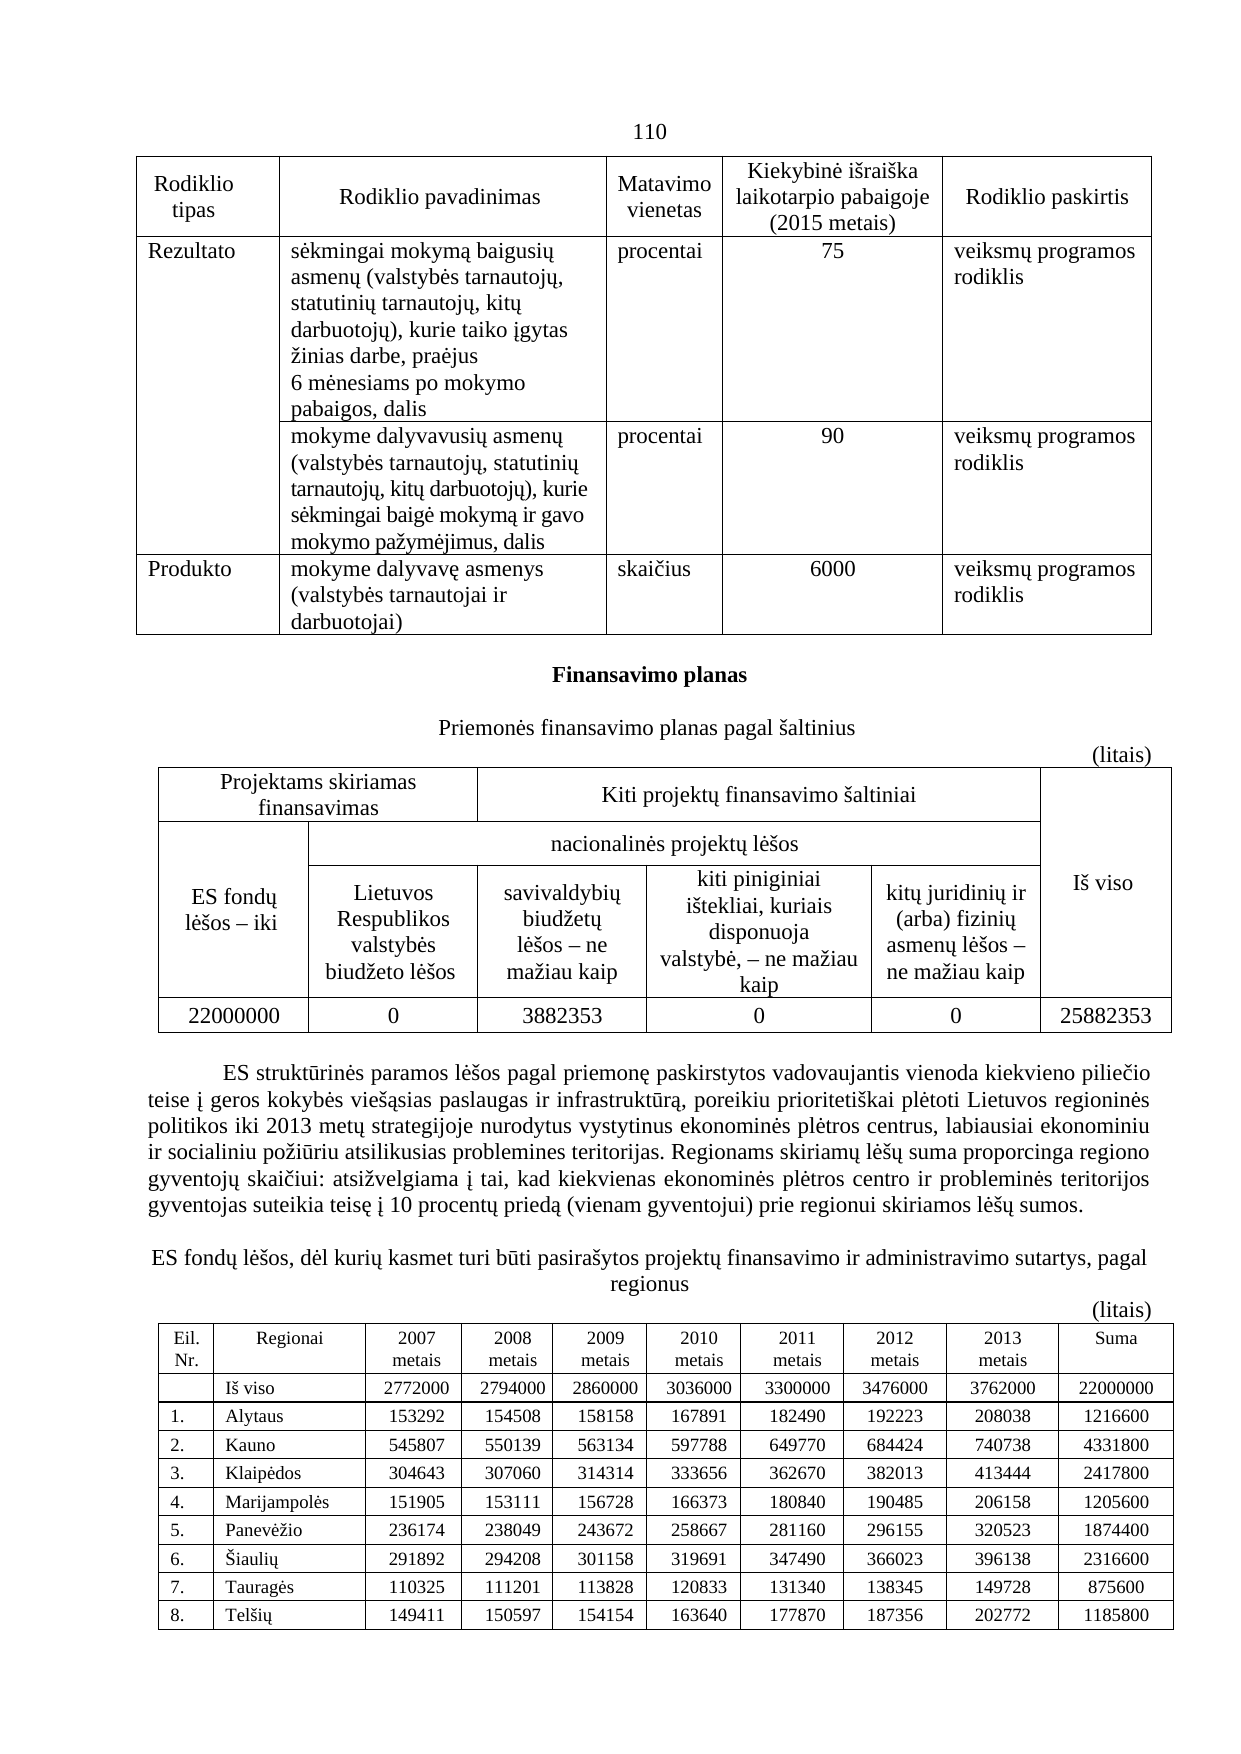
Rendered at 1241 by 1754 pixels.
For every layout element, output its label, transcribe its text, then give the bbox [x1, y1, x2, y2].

table_cell nacionalinės projektų lėšos [309, 822, 1040, 864]
table_cell 5. [159, 1516, 213, 1543]
text Priemonės finansavimo planas pagal šaltinius [148, 714, 1152, 741]
table_cell 3882353 [478, 998, 646, 1032]
table_cell 1. [159, 1403, 213, 1430]
table_cell 177870 [741, 1601, 843, 1629]
table_cell 149411 [366, 1601, 461, 1629]
table_cell 154508 [462, 1403, 552, 1430]
table_cell 187356 [844, 1601, 946, 1629]
table_cell 22000000 [159, 998, 308, 1032]
table_cell 649770 [741, 1431, 843, 1458]
table_cell 120833 [647, 1573, 740, 1600]
table_cell 151905 [366, 1488, 461, 1515]
table_cell mokyme dalyvavusių asmenų (valstybės tarnautojų, statutinių tarnautojų, kitų darbuotojų), kurie sėkmingai baigė mokymą ir gavo mokymo pažymėjimus, dalis [280, 422, 606, 554]
table_cell 202772 [947, 1601, 1058, 1629]
table_cell 320523 [947, 1516, 1058, 1543]
table_header Projektams skiriamas finansavimas [159, 768, 477, 821]
table_cell 75 [723, 237, 942, 421]
table_cell Panevėžio [214, 1516, 365, 1543]
text (litais) [148, 741, 1152, 767]
table_cell 158158 [553, 1403, 646, 1430]
table_cell 684424 [844, 1431, 946, 1458]
table_cell 304643 [366, 1459, 461, 1487]
table_cell 8. [159, 1601, 213, 1629]
table_cell 6. [159, 1545, 213, 1572]
table_cell 413444 [947, 1459, 1058, 1487]
text ES fondų lėšos, dėl kurių kasmet turi būti pasirašytos projektų finansavimo ir administravimo sutartys, pagal regionus [148, 1244, 1152, 1297]
table_header Kiekybinė išraiška laikotarpio pabaigoje (2015 metais) [723, 157, 942, 236]
table_cell 167891 [647, 1403, 740, 1430]
table_cell 382013 [844, 1459, 946, 1487]
table_cell [159, 1374, 213, 1401]
table_cell Rezultato [137, 237, 279, 554]
table_cell 3036000 [647, 1374, 740, 1401]
text ES struktūrinės paramos lėšos pagal priemonę paskirstytos vadovaujantis vienoda kiekvieno piliečio teise į geros kokybės viešąsias paslaugas ir infrastruktūrą, poreikiu prioritetiškai plėtoti Lietuvos regioninės politikos iki 2013 metų strategijoje nurodytus vystytinus ekonominės plėtros centrus, labiausiai ekonominiu ir socialiniu požiūriu atsilikusias problemines teritorijas. Regionams skiriamų lėšų suma proporcinga regiono gyventojų skaičiui: atsižvelgiama į tai, kad kiekvienas ekonominės plėtros centro ir probleminės teritorijos gyventojas suteikia teisę į 10 procentų priedą (vienam gyventojui) prie regionui skiriamos lėšų sumos. [148, 1059, 1152, 1217]
table_cell 154154 [553, 1601, 646, 1629]
table_cell sėkmingai mokymą baigusių asmenų (valstybės tarnautojų, statutinių tarnautojų, kitų darbuotojų), kurie taiko įgytas žinias darbe, praėjus 6 mėnesiams po mokymo pabaigos, dalis [280, 237, 606, 421]
table_cell 1216600 [1059, 1403, 1173, 1430]
table_cell 396138 [947, 1545, 1058, 1572]
table_cell 3762000 [947, 1374, 1058, 1401]
table_cell 875600 [1059, 1573, 1173, 1600]
table_cell Šiaulių [214, 1545, 365, 1572]
table_cell veiksmų programos rodiklis [943, 422, 1151, 554]
table_cell mokyme dalyvavę asmenys (valstybės tarnautojai ir darbuotojai) [280, 555, 606, 634]
table_cell Alytaus [214, 1403, 365, 1430]
table_cell 206158 [947, 1488, 1058, 1515]
table_cell 190485 [844, 1488, 946, 1515]
table_header Kiti projektų finansavimo šaltiniai [478, 768, 1040, 821]
table_cell 0 [872, 998, 1040, 1032]
table_header 2013 metais [947, 1324, 1058, 1373]
table_cell veiksmų programos rodiklis [943, 555, 1151, 634]
table_cell 110325 [366, 1573, 461, 1600]
table_cell 180840 [741, 1488, 843, 1515]
table_header 2009 metais [553, 1324, 646, 1373]
table_header 2007 metais [366, 1324, 461, 1373]
table_cell 22000000 [1059, 1374, 1173, 1401]
table_cell 314314 [553, 1459, 646, 1487]
table_cell 347490 [741, 1545, 843, 1572]
table_cell 3300000 [741, 1374, 843, 1401]
table_header 2010 metais [647, 1324, 740, 1373]
table_cell kiti piniginiai ištekliai, kuriais disponuoja valstybė, – ne mažiau kaip [647, 866, 871, 997]
table_cell 307060 [462, 1459, 552, 1487]
table_cell 182490 [741, 1403, 843, 1430]
table_cell 563134 [553, 1431, 646, 1458]
table_cell skaičius [607, 555, 722, 634]
table_cell 7. [159, 1573, 213, 1600]
table_cell 113828 [553, 1573, 646, 1600]
table_cell 6000 [723, 555, 942, 634]
table_cell kitų juridinių ir (arba) fizinių asmenų lėšos – ne mažiau kaip [872, 866, 1040, 997]
table_header Regionai [214, 1324, 365, 1373]
table_cell Produkto [137, 555, 279, 634]
text Finansavimo planas [148, 662, 1152, 688]
table_cell 550139 [462, 1431, 552, 1458]
table_cell 597788 [647, 1431, 740, 1458]
table_cell procentai [607, 237, 722, 421]
table_cell 2794000 [462, 1374, 552, 1401]
table_cell 238049 [462, 1516, 552, 1543]
table_cell 208038 [947, 1403, 1058, 1430]
table_cell 90 [723, 422, 942, 554]
table_cell 1185800 [1059, 1601, 1173, 1629]
table_cell 156728 [553, 1488, 646, 1515]
table_header Iš viso [1041, 768, 1171, 997]
table_cell 319691 [647, 1545, 740, 1572]
table_cell 294208 [462, 1545, 552, 1572]
table_cell 3. [159, 1459, 213, 1487]
table_cell 2417800 [1059, 1459, 1173, 1487]
table_cell 0 [309, 998, 477, 1032]
table_cell 3476000 [844, 1374, 946, 1401]
table_cell 166373 [647, 1488, 740, 1515]
table_header 2012 metais [844, 1324, 946, 1373]
table_header 2011 metais [741, 1324, 843, 1373]
table_header Rodiklio paskirtis [943, 157, 1151, 236]
table_cell 740738 [947, 1431, 1058, 1458]
table_header Rodiklio tipas [137, 157, 279, 236]
table_cell 153292 [366, 1403, 461, 1430]
table_cell Klaipėdos [214, 1459, 365, 1487]
table_cell Iš viso [214, 1374, 365, 1401]
table_cell Kauno [214, 1431, 365, 1458]
table_cell 150597 [462, 1601, 552, 1629]
table_cell 333656 [647, 1459, 740, 1487]
table_cell Lietuvos Respublikos valstybės biudžeto lėšos [309, 866, 477, 997]
table_cell 4331800 [1059, 1431, 1173, 1458]
table_cell 153111 [462, 1488, 552, 1515]
table_cell 4. [159, 1488, 213, 1515]
table_cell savivaldybių biudžetų lėšos – ne mažiau kaip [478, 866, 646, 997]
table_cell 138345 [844, 1573, 946, 1600]
table_cell 258667 [647, 1516, 740, 1543]
table_cell veiksmų programos rodiklis [943, 237, 1151, 421]
table_cell 2. [159, 1431, 213, 1458]
table_cell 2316600 [1059, 1545, 1173, 1572]
table_cell ES fondų lėšos – iki [159, 822, 308, 997]
table_cell procentai [607, 422, 722, 554]
table_cell Tauragės [214, 1573, 365, 1600]
table_cell 1874400 [1059, 1516, 1173, 1543]
table_cell 281160 [741, 1516, 843, 1543]
table_cell 291892 [366, 1545, 461, 1572]
table_cell 163640 [647, 1601, 740, 1629]
table_cell 0 [647, 998, 871, 1032]
table_cell Telšių [214, 1601, 365, 1629]
table_header Eil. Nr. [159, 1324, 213, 1373]
table_cell 236174 [366, 1516, 461, 1543]
table_cell 366023 [844, 1545, 946, 1572]
table_cell 131340 [741, 1573, 843, 1600]
table_cell 25882353 [1041, 998, 1171, 1032]
table_cell 2860000 [553, 1374, 646, 1401]
table_cell 2772000 [366, 1374, 461, 1401]
table_cell Marijampolės [214, 1488, 365, 1515]
table_cell 296155 [844, 1516, 946, 1543]
table_header Matavimo vienetas [607, 157, 722, 236]
table_cell 192223 [844, 1403, 946, 1430]
table_header Rodiklio pavadinimas [280, 157, 606, 236]
table_cell 545807 [366, 1431, 461, 1458]
table_cell 243672 [553, 1516, 646, 1543]
table_header 2008 metais [462, 1324, 552, 1373]
text (litais) [148, 1297, 1152, 1323]
table_cell 149728 [947, 1573, 1058, 1600]
table_cell 111201 [462, 1573, 552, 1600]
table_cell 1205600 [1059, 1488, 1173, 1515]
table_header Suma [1059, 1324, 1173, 1373]
table_cell 362670 [741, 1459, 843, 1487]
table_cell 301158 [553, 1545, 646, 1572]
